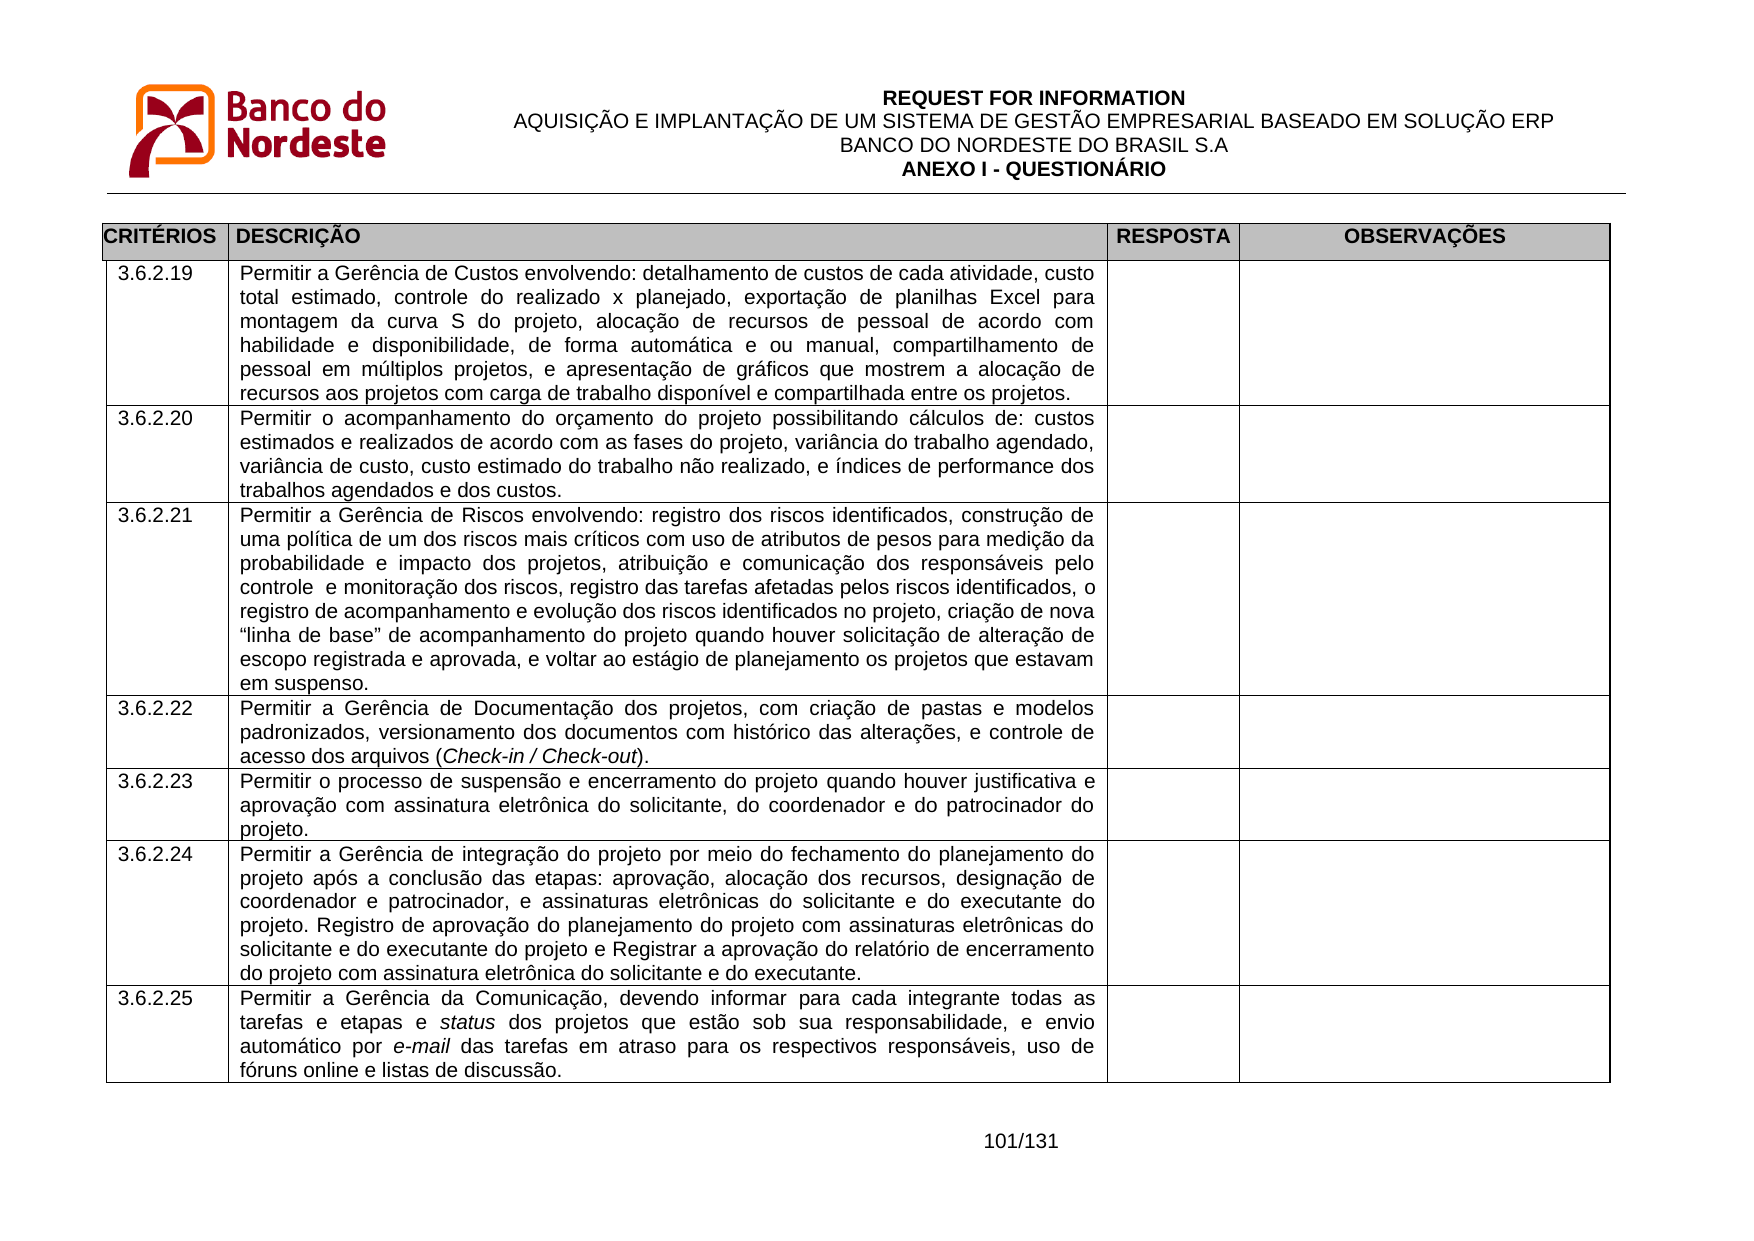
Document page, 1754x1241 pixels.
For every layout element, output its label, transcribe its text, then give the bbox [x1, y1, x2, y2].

table_cell [1108, 841, 1239, 985]
table_cell [1108, 261, 1239, 405]
table_cell [1108, 406, 1239, 502]
table_cell [1240, 261, 1609, 405]
table_header RESPOSTA [1108, 224, 1239, 260]
table_cell [1240, 986, 1609, 1082]
table_cell Permitir a Gerência da Comunicação, devendo informar para cada integrante todas as tarefas e etapas e status dos projetos que estão sob sua responsabilidade, e envio automático por e-mail das tarefas em atraso para os respectivos responsáveis, uso de fóruns online e listas de discussão. [229, 986, 1107, 1082]
table_cell [1240, 406, 1609, 502]
table_header CRITÉRIOS [103, 224, 228, 260]
table_cell [107, 503, 228, 694]
table_cell [107, 769, 228, 840]
table_header OBSERVAÇÕES [1240, 224, 1609, 260]
table_cell [107, 841, 228, 985]
table_cell [107, 406, 228, 502]
table_cell [1108, 503, 1239, 694]
table_cell [1108, 986, 1239, 1082]
table_cell Permitir a Gerência de integração do projeto por meio do fechamento do planejamento do projeto após a conclusão das etapas: aprovação, alocação dos recursos, designação de coordenador e patrocinador, e assinaturas eletrônicas do solicitante e do executante do projeto. Registro de aprovação do planejamento do projeto com assinaturas eletrônicas do solicitante e do executante do projeto e Registrar a aprovação do relatório de encerramento do projeto com assinatura eletrônica do solicitante e do executante. [229, 841, 1107, 985]
table_cell [1240, 503, 1609, 694]
table_cell Permitir o processo de suspensão e encerramento do projeto quando houver justificativa e aprovação com assinatura eletrônica do solicitante, do coordenador e do patrocinador do projeto. [229, 769, 1107, 840]
table_cell [1108, 696, 1239, 767]
table_cell Permitir a Gerência de Custos envolvendo: detalhamento de custos de cada atividade, custo total estimado, controle do realizado x planejado, exportação de planilhas Excel para montagem da curva S do projeto, alocação de recursos de pessoal de acordo com habilidade e disponibilidade, de forma automática e ou manual, compartilhamento de pessoal em múltiplos projetos, e apresentação de gráficos que mostrem a alocação de recursos aos projetos com carga de trabalho disponível e compartilhada entre os projetos. [229, 261, 1107, 405]
table_cell [107, 261, 228, 405]
table_cell [1240, 841, 1609, 985]
table_cell Permitir a Gerência de Documentação dos projetos, com criação de pastas e modelos padronizados, versionamento dos documentos com histórico das alterações, e controle de acesso dos arquivos (Check-in / Check-out). [229, 696, 1107, 767]
table_cell Permitir o acompanhamento do orçamento do projeto possibilitando cálculos de: custos estimados e realizados de acordo com as fases do projeto, variância do trabalho agendado, variância de custo, custo estimado do trabalho não realizado, e índices de performance dos trabalhos agendados e dos custos. [229, 406, 1107, 502]
table_cell [1108, 769, 1239, 840]
table_cell [107, 696, 228, 767]
table_cell [107, 986, 228, 1082]
table_cell [1240, 696, 1609, 767]
table_cell [1240, 769, 1609, 840]
table_cell Permitir a Gerência de Riscos envolvendo: registro dos riscos identificados, construção de uma política de um dos riscos mais críticos com uso de atributos de pesos para medição da probabilidade e impacto dos projetos, atribuição e comunicação dos responsáveis pelo controle e monitoração dos riscos, registro das tarefas afetadas pelos riscos identificados, o registro de acompanhamento e evolução dos riscos identificados no projeto, criação de nova “linha de base” de acompanhamento do projeto quando houver solicitação de alteração de escopo registrada e aprovada, e voltar ao estágio de planejamento os projetos que estavam em suspenso. [229, 503, 1107, 694]
table_header DESCRIÇÃO [229, 224, 1107, 260]
